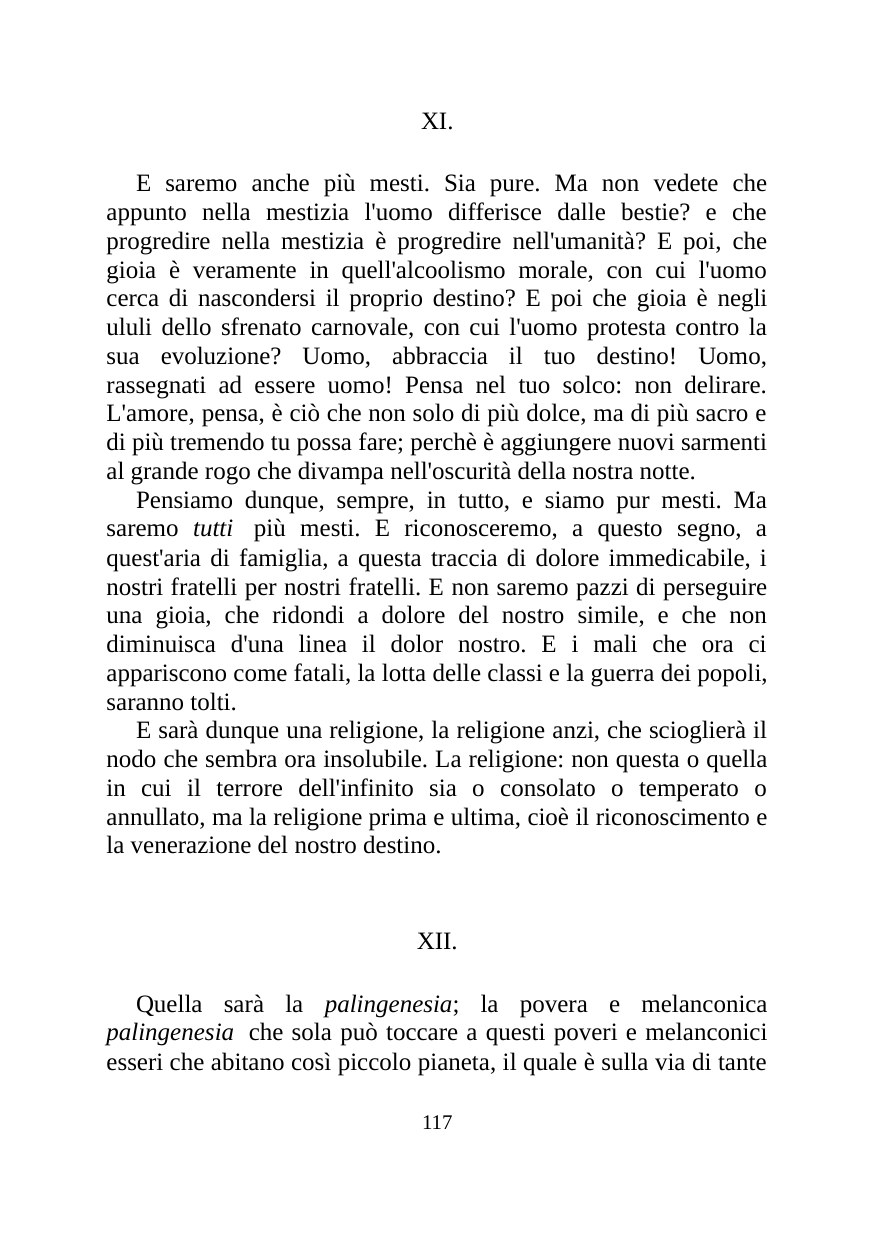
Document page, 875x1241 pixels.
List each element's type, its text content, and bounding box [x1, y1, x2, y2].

text E saremo anche più mesti. Sia pure. Ma non vedete che appunto nella mestizia l'uomo differisce dalle bestie? e che progredire nella mestizia è progredire nell'umanità? E poi, che gioia è veramente in quell'alcoolismo morale, con cui l'uomo cerca di nascondersi il proprio destino? E poi che gioia è negli ululi dello sfrenato carnovale, con cui l'uomo protesta contro la sua evoluzione? Uomo, abbraccia il tuo destino! Uomo, rassegnati ad essere uomo! Pensa nel tuo solco: non delirare. L'amore, pensa, è ciò che non solo di più dolce, ma di più sacro e di più tremendo tu possa fare; perchè è aggiungere nuovi sarmenti al grande rogo che divampa nell'oscurità della nostra notte. [106, 168, 768, 485]
text E sarà dunque una religione, la religione anzi, che scioglierà il nodo che sembra ora insolubile. La religione: non questa o quella in cui il terrore dell'infinito sia o consolato o temperato o annullato, ma la religione prima e ultima, cioè il riconoscimento e la venerazione del nostro destino. [106, 716, 768, 859]
text Quella sarà la palingenesia; la povera e melanconica palingenesia che sola può toccare a questi poveri e melanconici esseri che abitano così piccolo pianeta, il quale è sulla via di tante [106, 989, 768, 1076]
text XI. [106, 106, 768, 135]
text Pensiamo dunque, sempre, in tutto, e siamo pur mesti. Ma saremo tutti più mesti. E riconosceremo, a questo segno, a quest'aria di famiglia, a questa traccia di dolore immedicabile, i nostri fratelli per nostri fratelli. E non saremo pazzi di perseguire una gioia, che ridondi a dolore del nostro simile, e che non diminuisca d'una linea il dolor nostro. E i mali che ora ci appariscono come fatali, la lotta delle classi e la guerra dei popoli, saranno tolti. [106, 485, 768, 716]
text XII. [106, 926, 768, 955]
